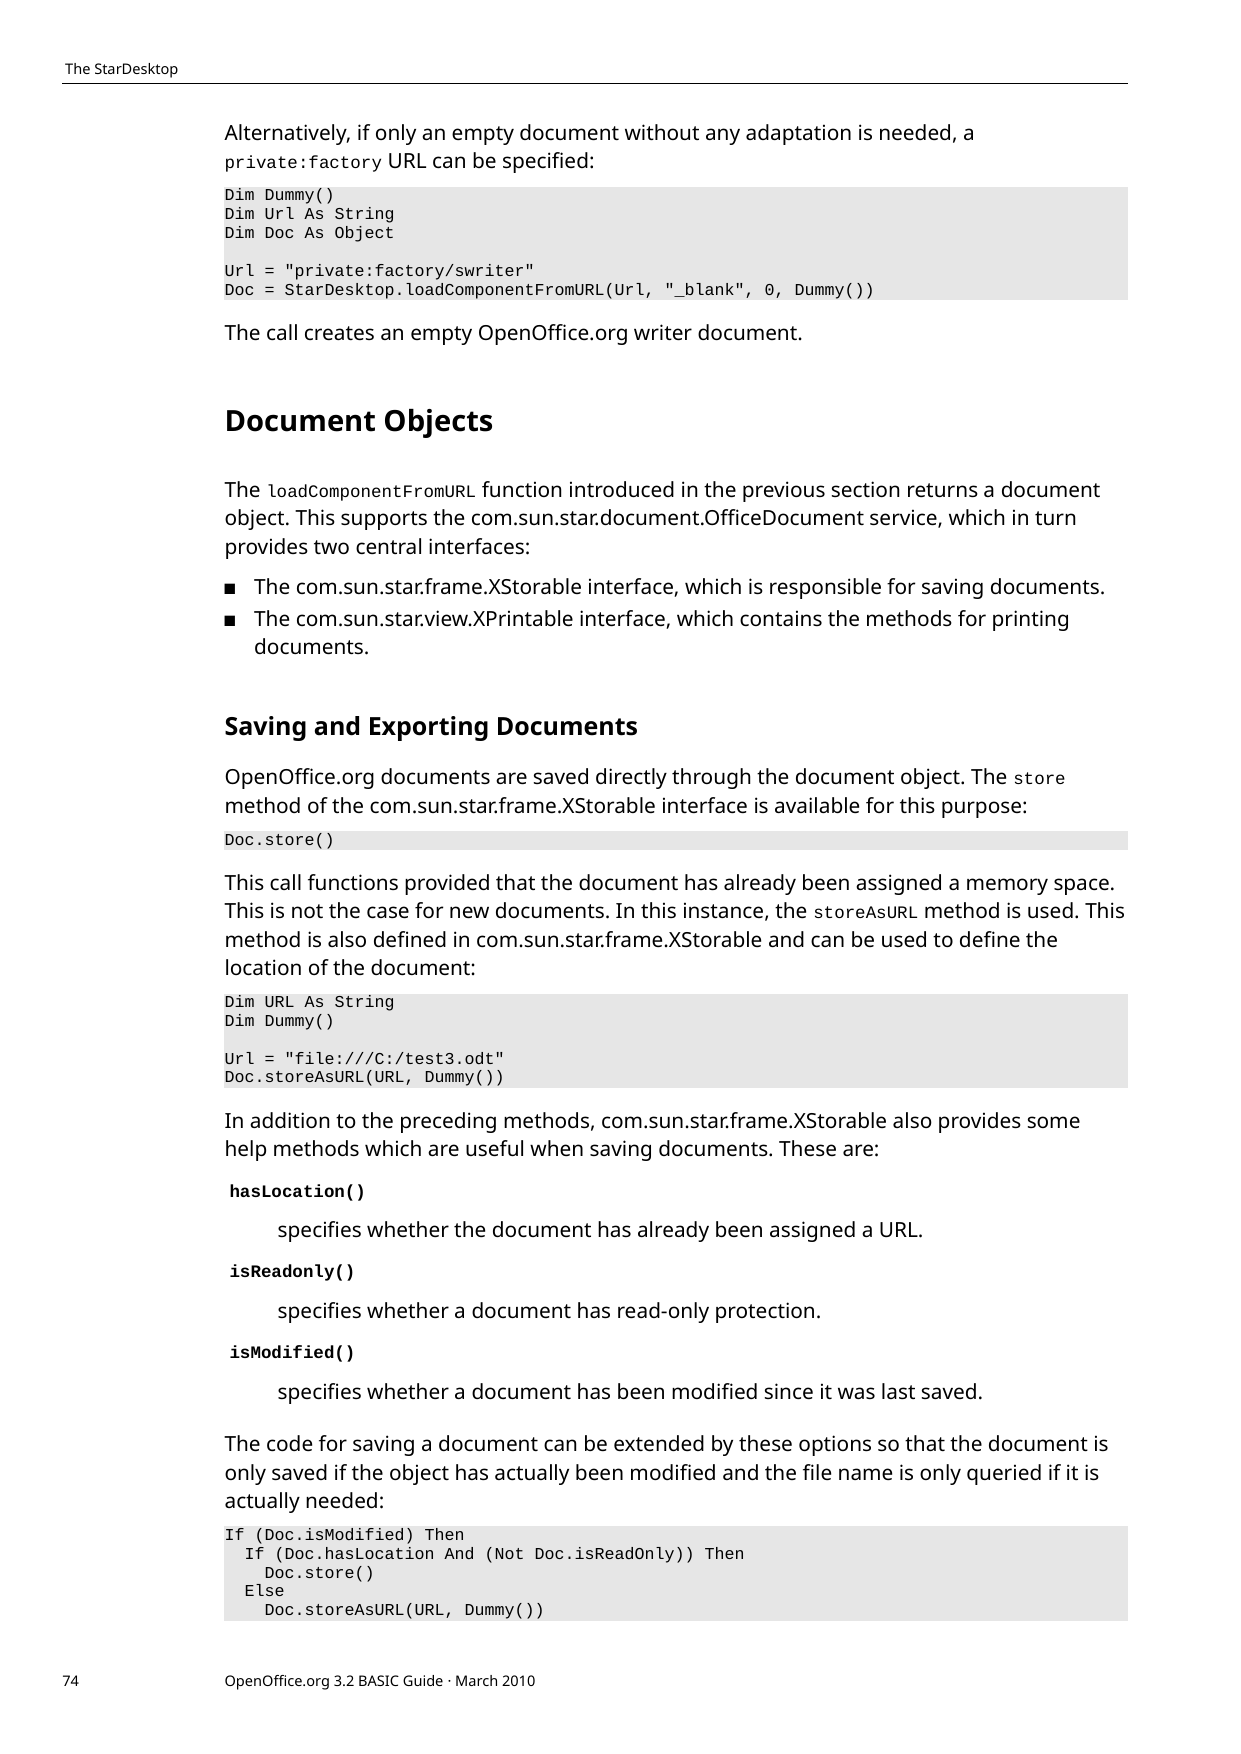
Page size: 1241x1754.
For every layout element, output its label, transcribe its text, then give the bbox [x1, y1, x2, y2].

list specifies whether a document has read-only protection. [272, 1296, 1128, 1324]
subtitle Document Objects [224, 400, 1128, 439]
list The com.sun.star.frame.XStorable interface, which is responsible for saving documents. [224, 572, 1128, 601]
text This call functions provided that the document has already been assigned a memory space. This is not the case for new documents. In this instance, the storeAsURL method is used. This method is also defined in com.sun.star.frame.XStorable and can be used to define the location of the document: [224, 868, 1128, 982]
list specifies whether the document has already been assigned a URL. [272, 1215, 1128, 1243]
text The call creates an empty OpenOffice.org writer document. [224, 318, 1128, 346]
list specifies whether a document has been modified since it was last saved. [272, 1377, 1128, 1405]
text Dim Dummy() Dim Url As String Dim Doc As Object Url = "private:factory/swriter" Doc = StarDesktop.loadComponentFromURL(Url, "_blank", 0, Dummy()) [224, 187, 1128, 300]
list isModified() [224, 1336, 1128, 1365]
text The code for saving a document can be extended by these options so that the document is only saved if the object has actually been modified and the file name is only queried if it is actually needed: [224, 1429, 1128, 1514]
text In addition to the preceding methods, com.sun.star.frame.XStorable also provides some help methods which are useful when saving documents. These are: [224, 1106, 1128, 1163]
text If (Doc.isModified) Then If (Doc.hasLocation And (Not Doc.isReadOnly)) Then Doc.store() Else Doc.storeAsURL(URL, Dummy()) [224, 1526, 1128, 1621]
list The com.sun.star.view.XPrintable interface, which contains the methods for printing documents. [224, 604, 1128, 661]
subtitle Saving and Exporting Documents [224, 709, 1128, 743]
list isReadonly() [224, 1256, 1128, 1284]
text Alternatively, if only an empty document without any adaptation is needed, a private:factory URL can be specified: [224, 118, 1128, 175]
text The loadComponentFromURL function introduced in the previous section returns a document object. This supports the com.sun.star.document.OfficeDocument service, which in turn provides two central interfaces: [224, 475, 1128, 560]
text OpenOffice.org documents are saved directly through the document object. The store method of the com.sun.star.frame.XStorable interface is available for this purpose: [224, 762, 1128, 819]
text Doc.store() [224, 831, 1128, 850]
list hasLocation() [224, 1175, 1128, 1203]
text Dim URL As String Dim Dummy() Url = "file:///C:/test3.odt" Doc.storeAsURL(URL, Dummy()) [224, 994, 1128, 1088]
